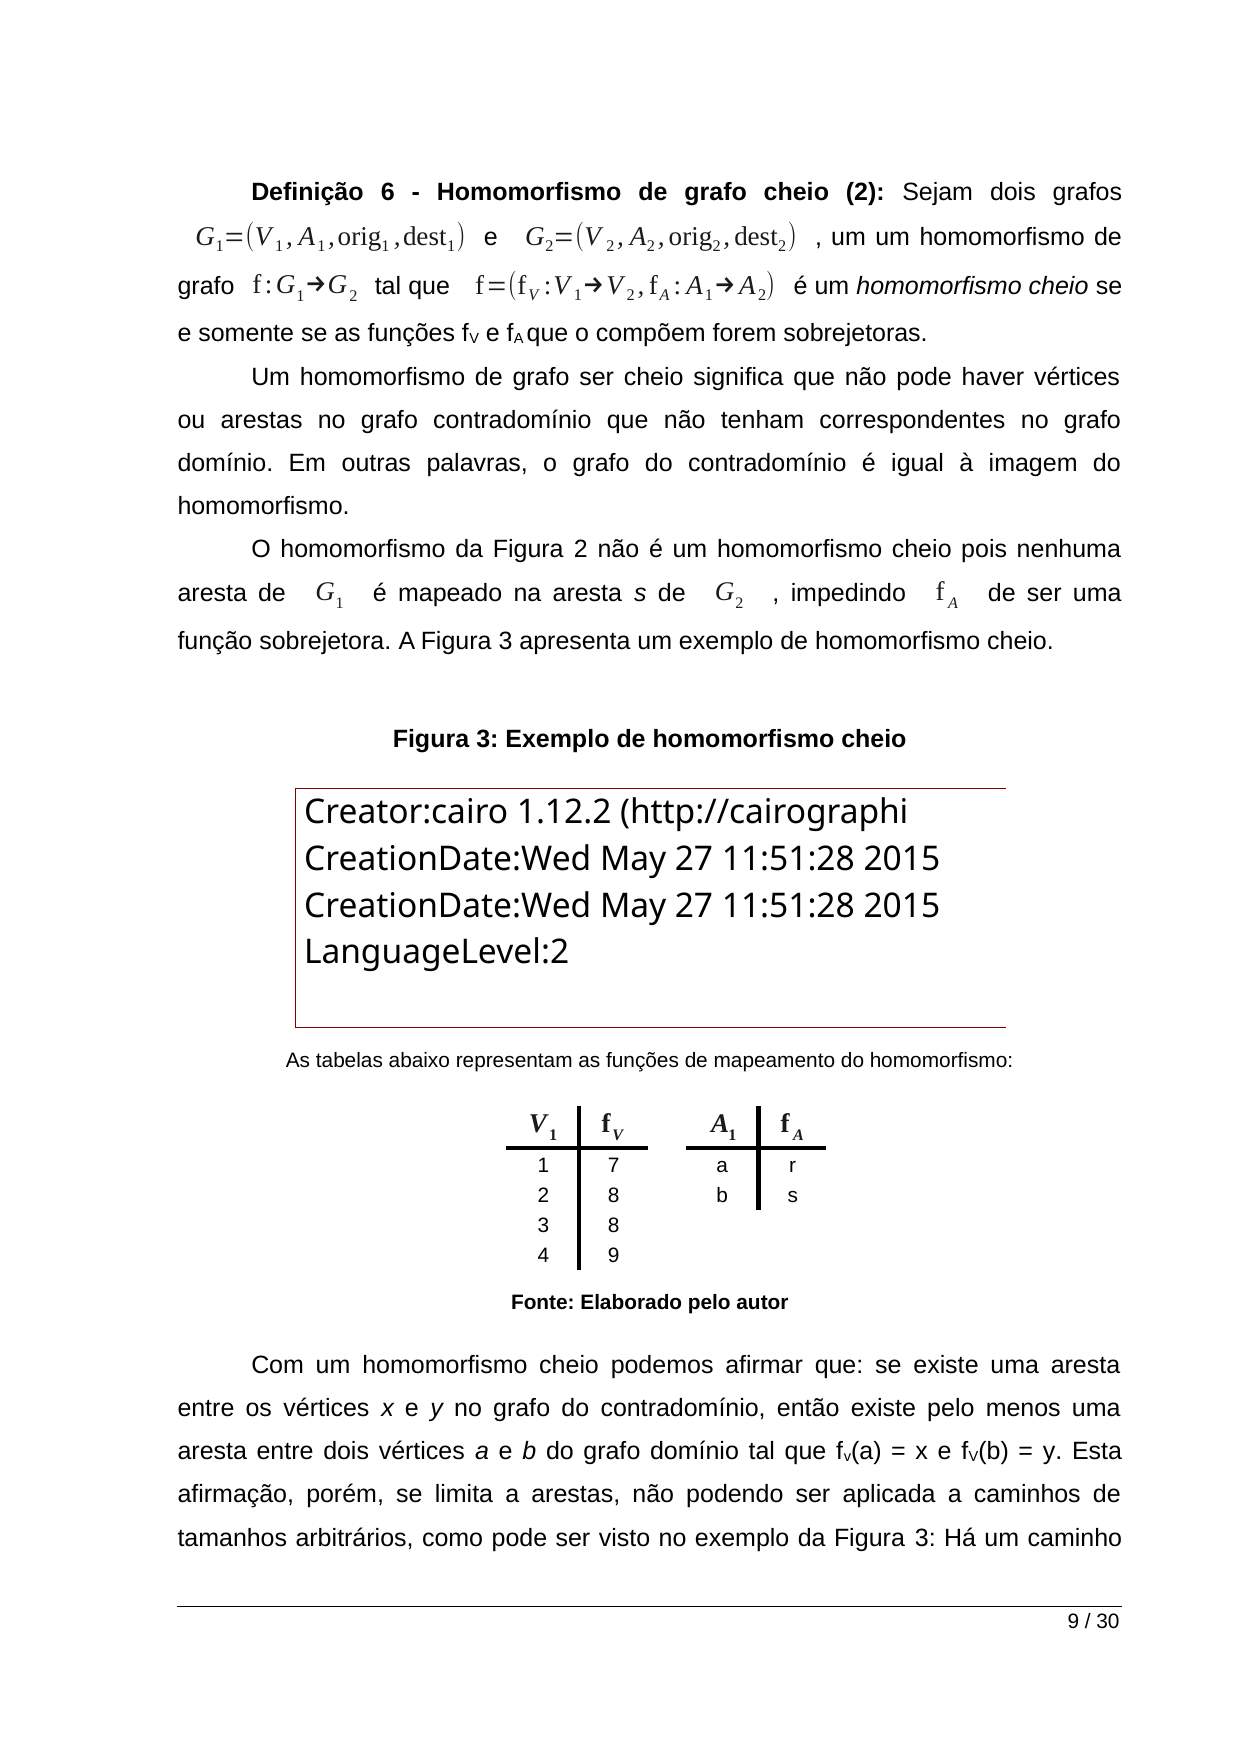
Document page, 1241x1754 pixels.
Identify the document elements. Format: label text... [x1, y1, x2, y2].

table_cell s [761, 1180, 826, 1210]
table_cell [648, 1240, 686, 1269]
table_cell 9 [581, 1240, 647, 1269]
table_cell 3 [506, 1210, 577, 1240]
text Com um homomorfismo cheio podemos afirmar que: se existe uma aresta entre os vértices x e y no grafo do contradomínio, então existe pelo menos uma aresta entre dois vértices a e b do grafo domínio tal que fv(a) = x e fV(b) = y. Esta afirmação, porém, se limita a arestas, não podendo ser aplicada a caminhos de tamanhos arbitrários, como pode ser visto no exemplo da Figura 3: Há um caminho [177, 1350, 1122, 1551]
table_cell [686, 1210, 758, 1240]
table_cell [648, 1146, 686, 1180]
table_header [648, 1106, 686, 1146]
table_header [506, 1106, 577, 1146]
text Figura 3: Exemplo de homomorfismo cheio [286, 724, 1014, 752]
table_cell b [686, 1180, 756, 1210]
table_cell [759, 1240, 826, 1269]
text O homomorfismo da Figura 2 não é um homomorfismo cheio pois nenhuma aresta de é mapeado na aresta s de , impedindo de ser uma função sobrejetora. A Figura 3 apresenta um exemplo de homomorfismo cheio. [177, 534, 1122, 654]
table_cell [759, 1210, 826, 1240]
text Um homomorfismo de grafo ser cheio significa que não pode haver vértices ou arestas no grafo contradomínio que não tenham correspondentes no grafo domínio. Em outras palavras, o grafo do contradomínio é igual à imagem do homomorfismo. [177, 362, 1122, 520]
table_cell 8 [581, 1210, 647, 1240]
table_cell [686, 1240, 758, 1269]
table_header [581, 1106, 647, 1146]
table_cell 2 [506, 1180, 577, 1210]
table_header [686, 1106, 756, 1146]
table_cell 7 [581, 1150, 647, 1180]
table_cell 8 [581, 1180, 647, 1210]
table_cell 4 [506, 1240, 577, 1269]
table_header [761, 1106, 826, 1146]
table_cell r [761, 1150, 826, 1180]
table_cell [648, 1210, 686, 1240]
text As tabelas abaixo representam as funções de mapeamento do homomorfismo: [286, 776, 1014, 1072]
table_cell a [686, 1150, 756, 1180]
text Fonte: Elaborado pelo autor [286, 1290, 1014, 1314]
table_cell [648, 1180, 686, 1210]
table_cell 1 [506, 1150, 577, 1180]
text Definição 6 - Homomorfismo de grafo cheio (2): Sejam dois grafose , um um homomorfismo de grafotal que é um homomorfismo cheio se e somente se as funções fV e fA que o compõem forem sobrejetoras. [177, 177, 1122, 347]
